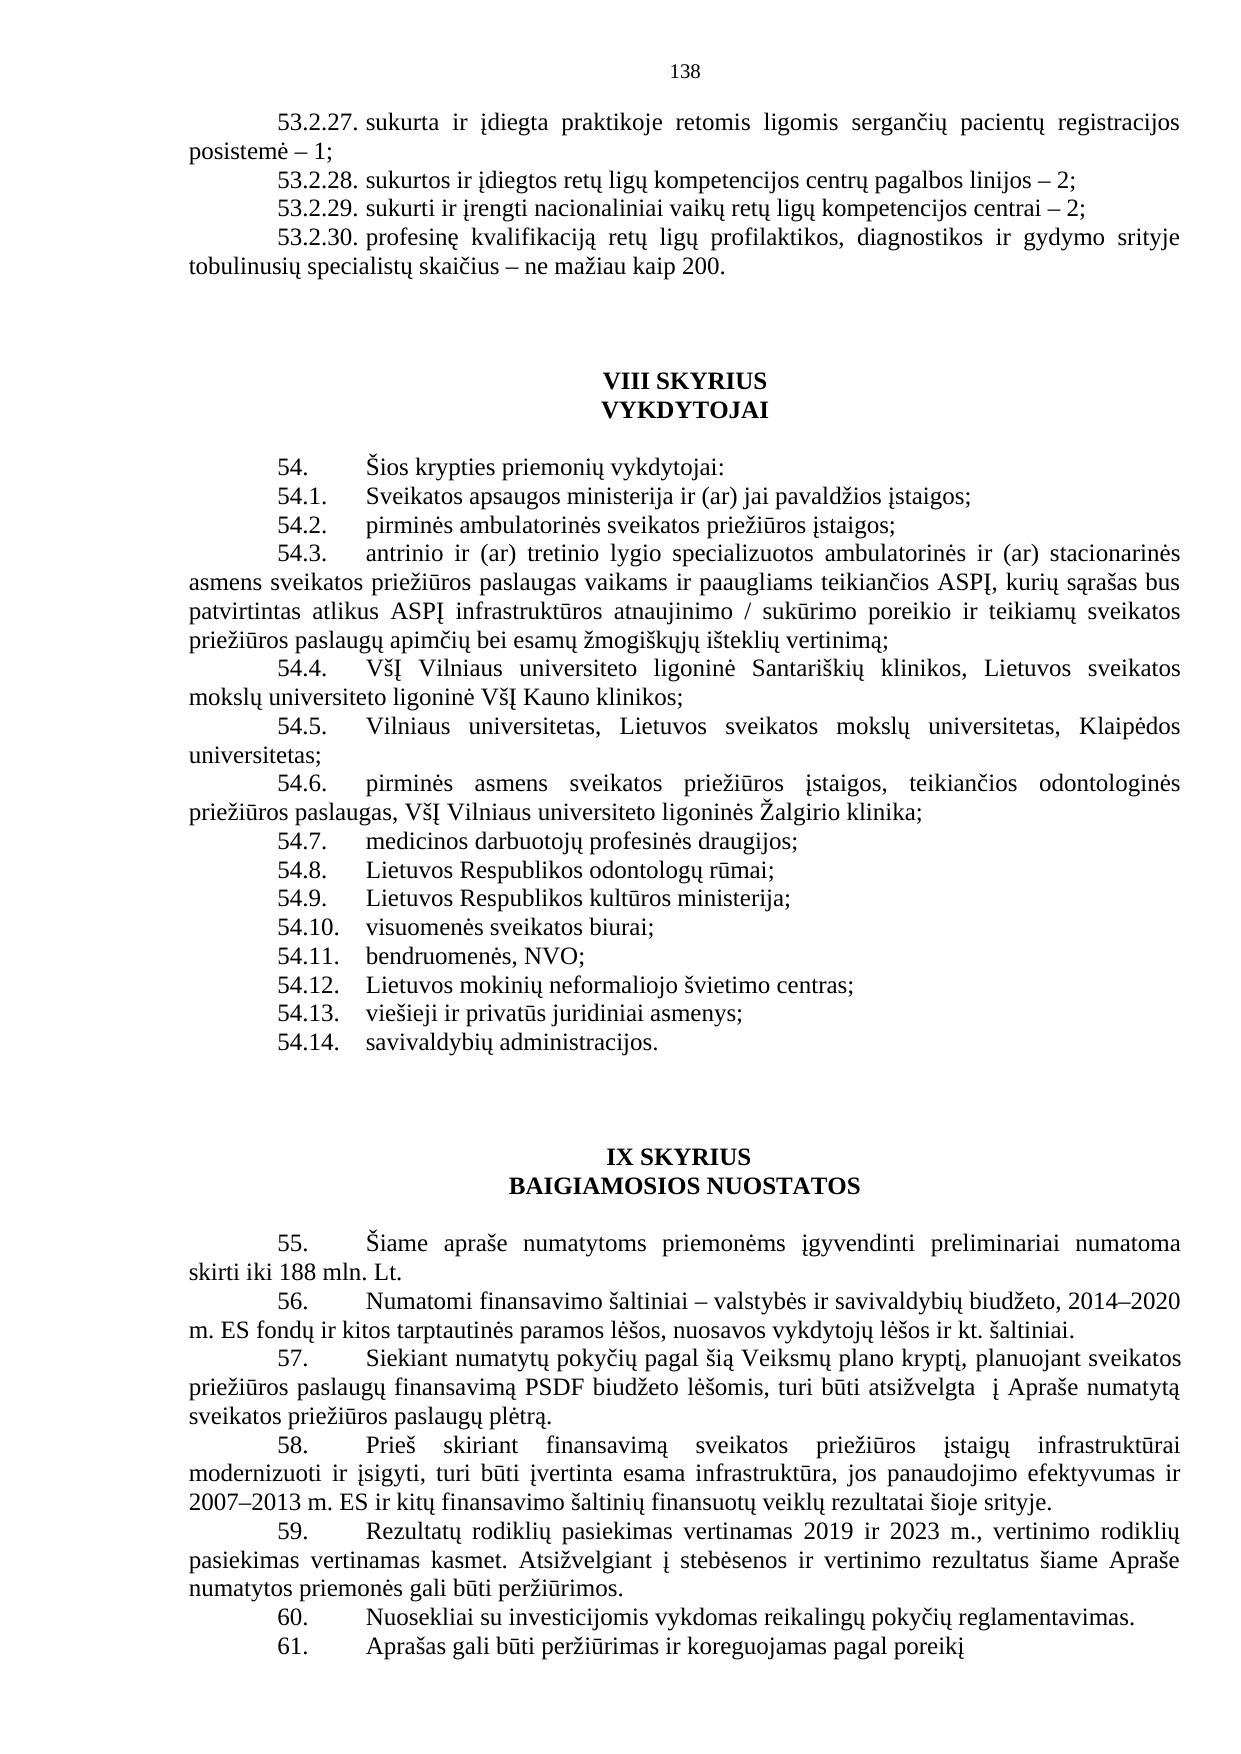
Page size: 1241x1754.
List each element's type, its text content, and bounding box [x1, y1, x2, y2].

text 56. Numatomi finansavimo šaltiniai – valstybės ir savivaldybių biudžeto, 2014–2020 m. ES fondų ir kitos tarptautinės paramos lėšos, nuosavos vykdytojų lėšos ir kt. šaltiniai. [188, 1286, 1181, 1343]
text 53.2.29. sukurti ir įrengti nacionaliniai vaikų retų ligų kompetencijos centrai – 2; [188, 193, 1181, 222]
text 58. Prieš skiriant finansavimą sveikatos priežiūros įstaigų infrastruktūrai modernizuoti ir įsigyti, turi būti įvertinta esama infrastruktūra, jos panaudojimo efektyvumas ir 2007–2013 m. ES ir kitų finansavimo šaltinių finansuotų veiklų rezultatai šioje srityje. [188, 1430, 1181, 1516]
text 54.8. Lietuvos Respublikos odontologų rūmai; [188, 855, 1181, 883]
text 54.2. pirminės ambulatorinės sveikatos priežiūros įstaigos; [188, 510, 1181, 538]
text 54.7. medicinos darbuotojų profesinės draugijos; [188, 826, 1181, 855]
text 54.13. viešieji ir privatūs juridiniai asmenys; [188, 998, 1181, 1027]
text 53.2.28. sukurtos ir įdiegtos retų ligų kompetencijos centrų pagalbos linijos – 2; [188, 165, 1181, 193]
text 60. Nuosekliai su investicijomis vykdomas reikalingų pokyčių reglamentavimas. [188, 1602, 1181, 1631]
text VYKDYTOJAI [188, 395, 1181, 423]
text 54.12. Lietuvos mokinių neformaliojo švietimo centras; [188, 970, 1181, 998]
text 55. Šiame apraše numatytoms priemonėms įgyvendinti preliminariai numatoma skirti iki 188 mln. Lt. [188, 1228, 1181, 1286]
text BAIGIAMOSIOS NUOSTATOS [188, 1171, 1181, 1200]
text 54.1. Sveikatos apsaugos ministerija ir (ar) jai pavaldžios įstaigos; [188, 481, 1181, 510]
text 53.2.30. profesinę kvalifikaciją retų ligų profilaktikos, diagnostikos ir gydymo srityje tobulinusių specialistų skaičius – ne mažiau kaip 200. [188, 222, 1181, 280]
text 54.9. Lietuvos Respublikos kultūros ministerija; [188, 883, 1181, 912]
text 54.11. bendruomenės, NVO; [188, 941, 1181, 970]
text 54.3. antrinio ir (ar) tretinio lygio specializuotos ambulatorinės ir (ar) stacionarinės asmens sveikatos priežiūros paslaugas vaikams ir paaugliams teikiančios ASPĮ, kurių sąrašas bus patvirtintas atlikus ASPĮ infrastruktūros atnaujinimo / sukūrimo poreikio ir teikiamų sveikatos priežiūros paslaugų apimčių bei esamų žmogiškųjų išteklių vertinimą; [188, 538, 1181, 653]
text 54.4. VšĮ Vilniaus universiteto ligoninė Santariškių klinikos, Lietuvos sveikatos mokslų universiteto ligoninė VšĮ Kauno klinikos; [188, 653, 1181, 711]
text 54. Šios krypties priemonių vykdytojai: [188, 452, 1181, 481]
text IX SKYRIUS [188, 1142, 1181, 1171]
text 59. Rezultatų rodiklių pasiekimas vertinamas 2019 ir 2023 m., vertinimo rodiklių pasiekimas vertinamas kasmet. Atsižvelgiant į stebėsenos ir vertinimo rezultatus šiame Apraše numatytos priemonės gali būti peržiūrimos. [188, 1516, 1181, 1602]
text 53.2.27. sukurta ir įdiegta praktikoje retomis ligomis sergančių pacientų registracijos posistemė – 1; [188, 107, 1181, 165]
text 54.14. savivaldybių administracijos. [188, 1027, 1181, 1056]
text 54.5. Vilniaus universitetas, Lietuvos sveikatos mokslų universitetas, Klaipėdos universitetas; [188, 711, 1181, 768]
text 57. Siekiant numatytų pokyčių pagal šią Veiksmų plano kryptį, planuojant sveikatos priežiūros paslaugų finansavimą PSDF biudžeto lėšomis, turi būti atsižvelgta į Apraše numatytą sveikatos priežiūros paslaugų plėtrą. [188, 1343, 1181, 1430]
text VIII SKYRIUS [188, 366, 1181, 395]
text 54.6. pirminės asmens sveikatos priežiūros įstaigos, teikiančios odontologinės priežiūros paslaugas, VšĮ Vilniaus universiteto ligoninės Žalgirio klinika; [188, 768, 1181, 826]
text 54.10. visuomenės sveikatos biurai; [188, 912, 1181, 941]
text 61. Aprašas gali būti peržiūrimas ir koreguojamas pagal poreikį [188, 1631, 1181, 1660]
